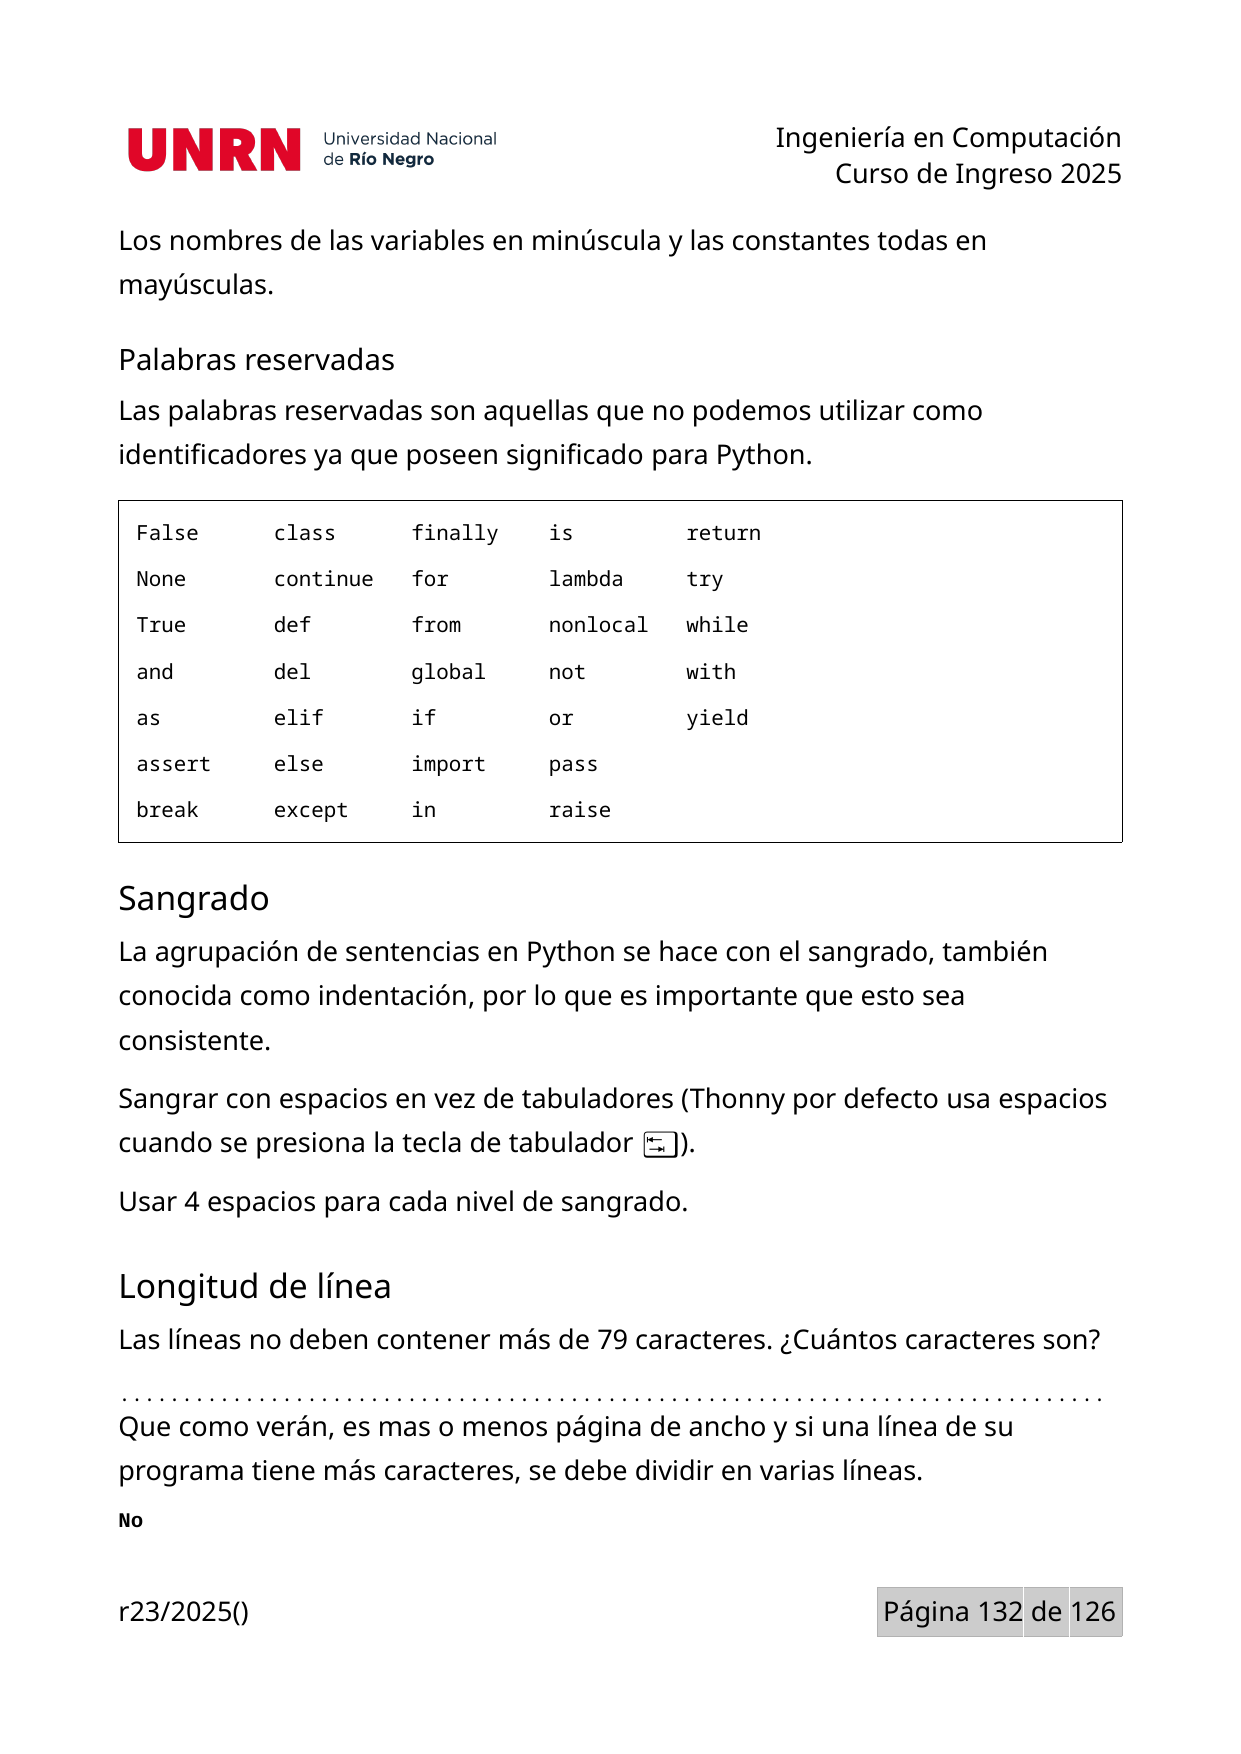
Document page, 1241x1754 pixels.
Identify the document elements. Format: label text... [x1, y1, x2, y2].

subtitle Palabras reservadas [118, 339, 1122, 379]
text Los nombres de las variables en minúscula y las constantes todas en mayúsculas. [118, 221, 1122, 302]
text as elif if or yield [119, 685, 1122, 731]
text Sangrar con espacios en vez de tabuladores (Thonny por defecto usa espacios cuando se presiona la tecla de tabulador ). [118, 1080, 1122, 1161]
text assert else import pass [119, 731, 1122, 778]
text No [118, 1511, 1122, 1534]
text break except in raise [119, 778, 1122, 842]
text False class finally is return [119, 501, 1122, 546]
text True def from nonlocal while [119, 593, 1122, 639]
picture [118, 118, 505, 180]
text Que como verán, es mas o menos página de ancho y si una línea de su programa tiene más caracteres, se debe dividir en varias líneas. [118, 1408, 1122, 1489]
text and del global not with [119, 639, 1122, 685]
text La agrupación de sentencias en Python se hace con el sangrado, también conocida como indentación, por lo que es importante que esto sea consistente. [118, 933, 1122, 1058]
subtitle Sangrado [118, 874, 1122, 920]
subtitle Longitud de línea [118, 1262, 1122, 1308]
text None continue for lambda try [119, 546, 1122, 593]
text Usar 4 espacios para cada nivel de sangrado. [118, 1183, 1122, 1219]
text ............................................................................... [118, 1379, 1122, 1408]
text Las líneas no deben contener más de 79 caracteres. ¿Cuántos caracteres son? [118, 1320, 1122, 1357]
text Las palabras reservadas son aquellas que no podemos utilizar como identificadores ya que poseen significado para Python. [118, 391, 1122, 472]
